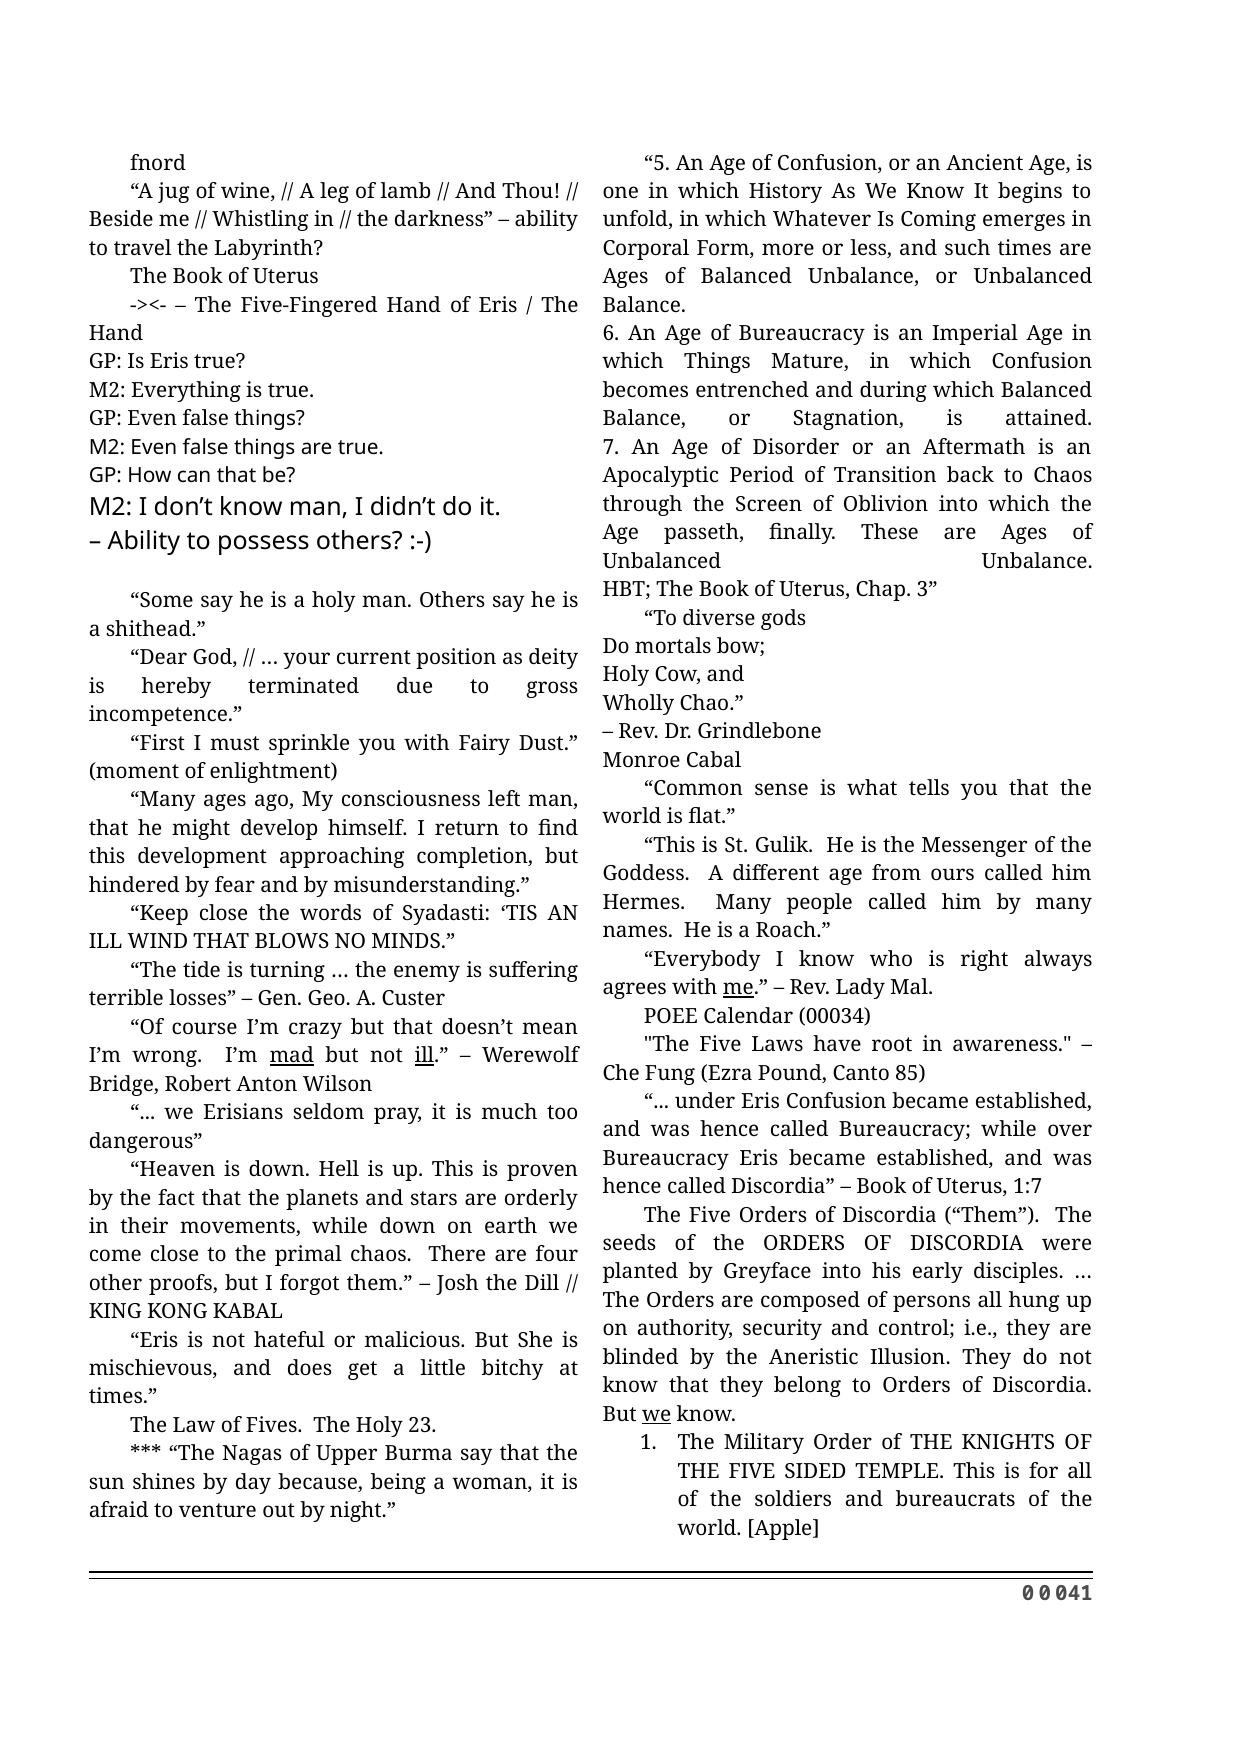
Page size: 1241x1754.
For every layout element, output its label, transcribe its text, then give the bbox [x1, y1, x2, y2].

text “The tide is turning … the enemy is suffering terrible losses” – Gen. Geo. A. Custer [88, 955, 579, 1012]
text GP: How can that be? [88, 460, 579, 489]
text -><- – The Five-Fingered Hand of Eris / The Hand [88, 290, 579, 347]
text “Some say he is a holy man. Others say he is a shithead.” [88, 585, 579, 642]
text The Book of Uterus [88, 261, 579, 290]
text M2: Everything is true. [88, 375, 579, 403]
text “A jug of wine, // A leg of lamb // And Thou! // Beside me // Whistling in // the darkness” – ability to travel the Labyrinth? [88, 176, 579, 261]
list The Military Order of THE KNIGHTS OF THE FIVE SIDED TEMPLE. This is for all of the soldiers and bureaucrats of the world. [Apple] [640, 1427, 1093, 1541]
text GP: Even false things? [88, 403, 579, 432]
text “To diverse gods Do mortals bow; Holy Cow, and Wholly Chao.” – Rev. Dr. Grindlebone Monroe Cabal [602, 603, 1093, 773]
text “Heaven is down. Hell is up. This is proven by the fact that the planets and stars are orderly in their movements, while down on earth we come close to the primal chaos. There are four other proofs, but I forgot them.” – Josh the Dill // KING KONG KABAL [88, 1154, 579, 1325]
text “... we Erisians seldom pray, it is much too dangerous” [88, 1097, 579, 1154]
text “5. An Age of Confusion, or an Ancient Age, is one in which History As We Know It begins to unfold, in which Whatever Is Coming emerges in Corporal Form, more or less, and such times are Ages of Balanced Unbalance, or Unbalanced Balance. 6. An Age of Bureaucracy is an Imperial Age in which Things Mature, in which Confusion becomes entrenched and during which Balanced Balance, or Stagnation, is attained. 7. An Age of Disorder or an Aftermath is an Apocalyptic Period of Transition back to Chaos through the Screen of Oblivion into which the Age passeth, finally. These are Ages of Unbalanced Unbalance. HBT; The Book of Uterus, Chap. 3” [602, 148, 1093, 603]
text “Common sense is what tells you that the world is flat.” [602, 773, 1093, 830]
text M2: Even false things are true. [88, 432, 579, 460]
text The Law of Fives. The Holy 23. [88, 1410, 579, 1438]
text “Of course I’m crazy but that doesn’t mean I’m wrong. I’m mad but not ill.” – Werewolf Bridge, Robert Anton Wilson [88, 1012, 579, 1097]
text – Ability to possess others? :-) [88, 523, 579, 557]
text “... under Eris Confusion became established, and was hence called Bureaucracy; while over Bureaucracy Eris became established, and was hence called Discordia” – Book of Uterus, 1:7 [602, 1086, 1093, 1200]
text “Many ages ago, My consciousness left man, that he might develop himself. I return to find this development approaching completion, but hindered by fear and by misunderstanding.” [88, 784, 579, 898]
text “This is St. Gulik. He is the Messenger of the Goddess. A different age from ours called him Hermes. Many people called him by many names. He is a Roach.” [602, 830, 1093, 944]
text *** “The Nagas of Upper Burma say that the sun shines by day because, being a woman, it is afraid to venture out by night.” [88, 1438, 579, 1524]
text "The Five Laws have root in awareness." – Che Fung (Ezra Pound, Canto 85) [602, 1029, 1093, 1086]
text POEE Calendar (00034) [602, 1001, 1093, 1029]
text “Keep close the words of Syadasti: ‘TIS AN ILL WIND THAT BLOWS NO MINDS.” [88, 898, 579, 955]
text M2: I don’t know man, I didn’t do it. [88, 489, 579, 523]
text The Five Orders of Discordia (“Them”). The seeds of the ORDERS OF DISCORDIA were planted by Greyface into his early disciples. … The Orders are composed of persons all hung up on authority, security and control; i.e., they are blinded by the Aneristic Illusion. They do not know that they belong to Orders of Discordia. But we know. [602, 1200, 1093, 1427]
text “First I must sprinkle you with Fairy Dust.” (moment of enlightment) [88, 728, 579, 784]
text “Dear God, // … your current position as deity is hereby terminated due to gross incompetence.” [88, 642, 579, 728]
text “Eris is not hateful or malicious. But She is mischievous, and does get a little bitchy at times.” [88, 1325, 579, 1410]
text “Everybody I know who is right always agrees with me.” – Rev. Lady Mal. [602, 944, 1093, 1001]
text GP: Is Eris true? [88, 347, 579, 375]
text fnord [88, 148, 579, 176]
